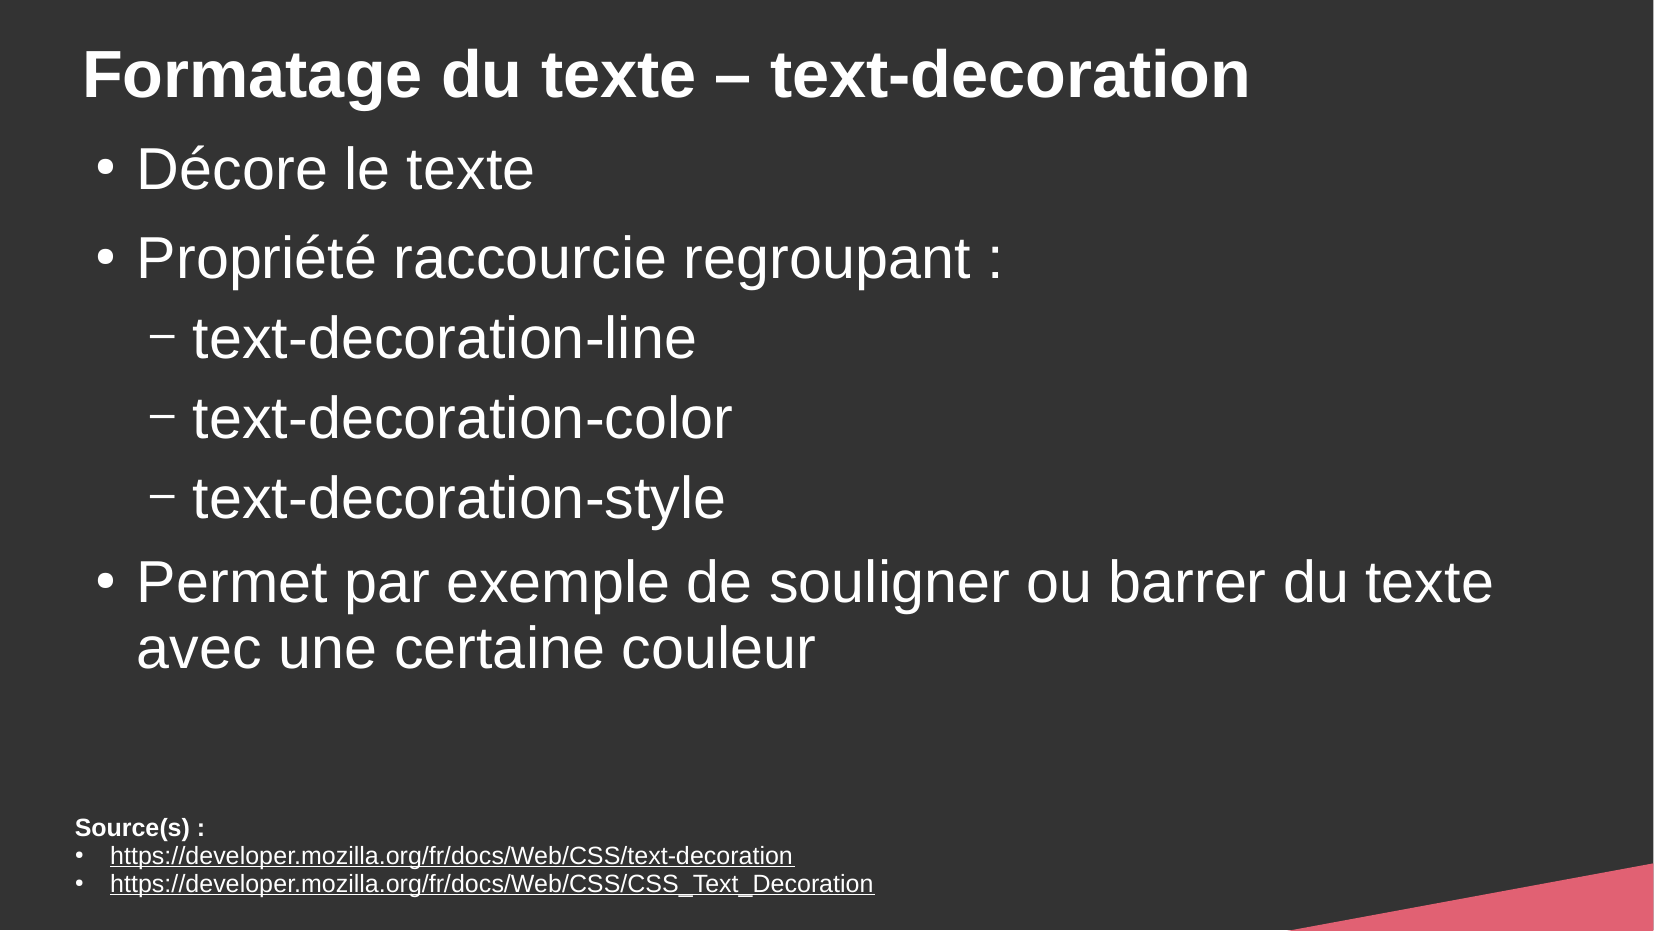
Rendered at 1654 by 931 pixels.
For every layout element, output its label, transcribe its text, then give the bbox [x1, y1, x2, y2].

text_box Source(s) : https://developer.mozilla.org/fr/docs/Web/CSS/text-decoration https://developer.mozilla.org/fr/docs/Web/CSS/CSS_Text_Decoration [60, 806, 1546, 905]
list Décore le texte Propriété raccourcie regroupant : text-decoration-line text-decoration-color text-decoration-style Permet par exemple de souligner ou barrer du texte avec une certaine couleur [80, 135, 1605, 683]
text_box [1286, 863, 1654, 931]
title Formatage du texte – text-decoration [82, 37, 1571, 114]
